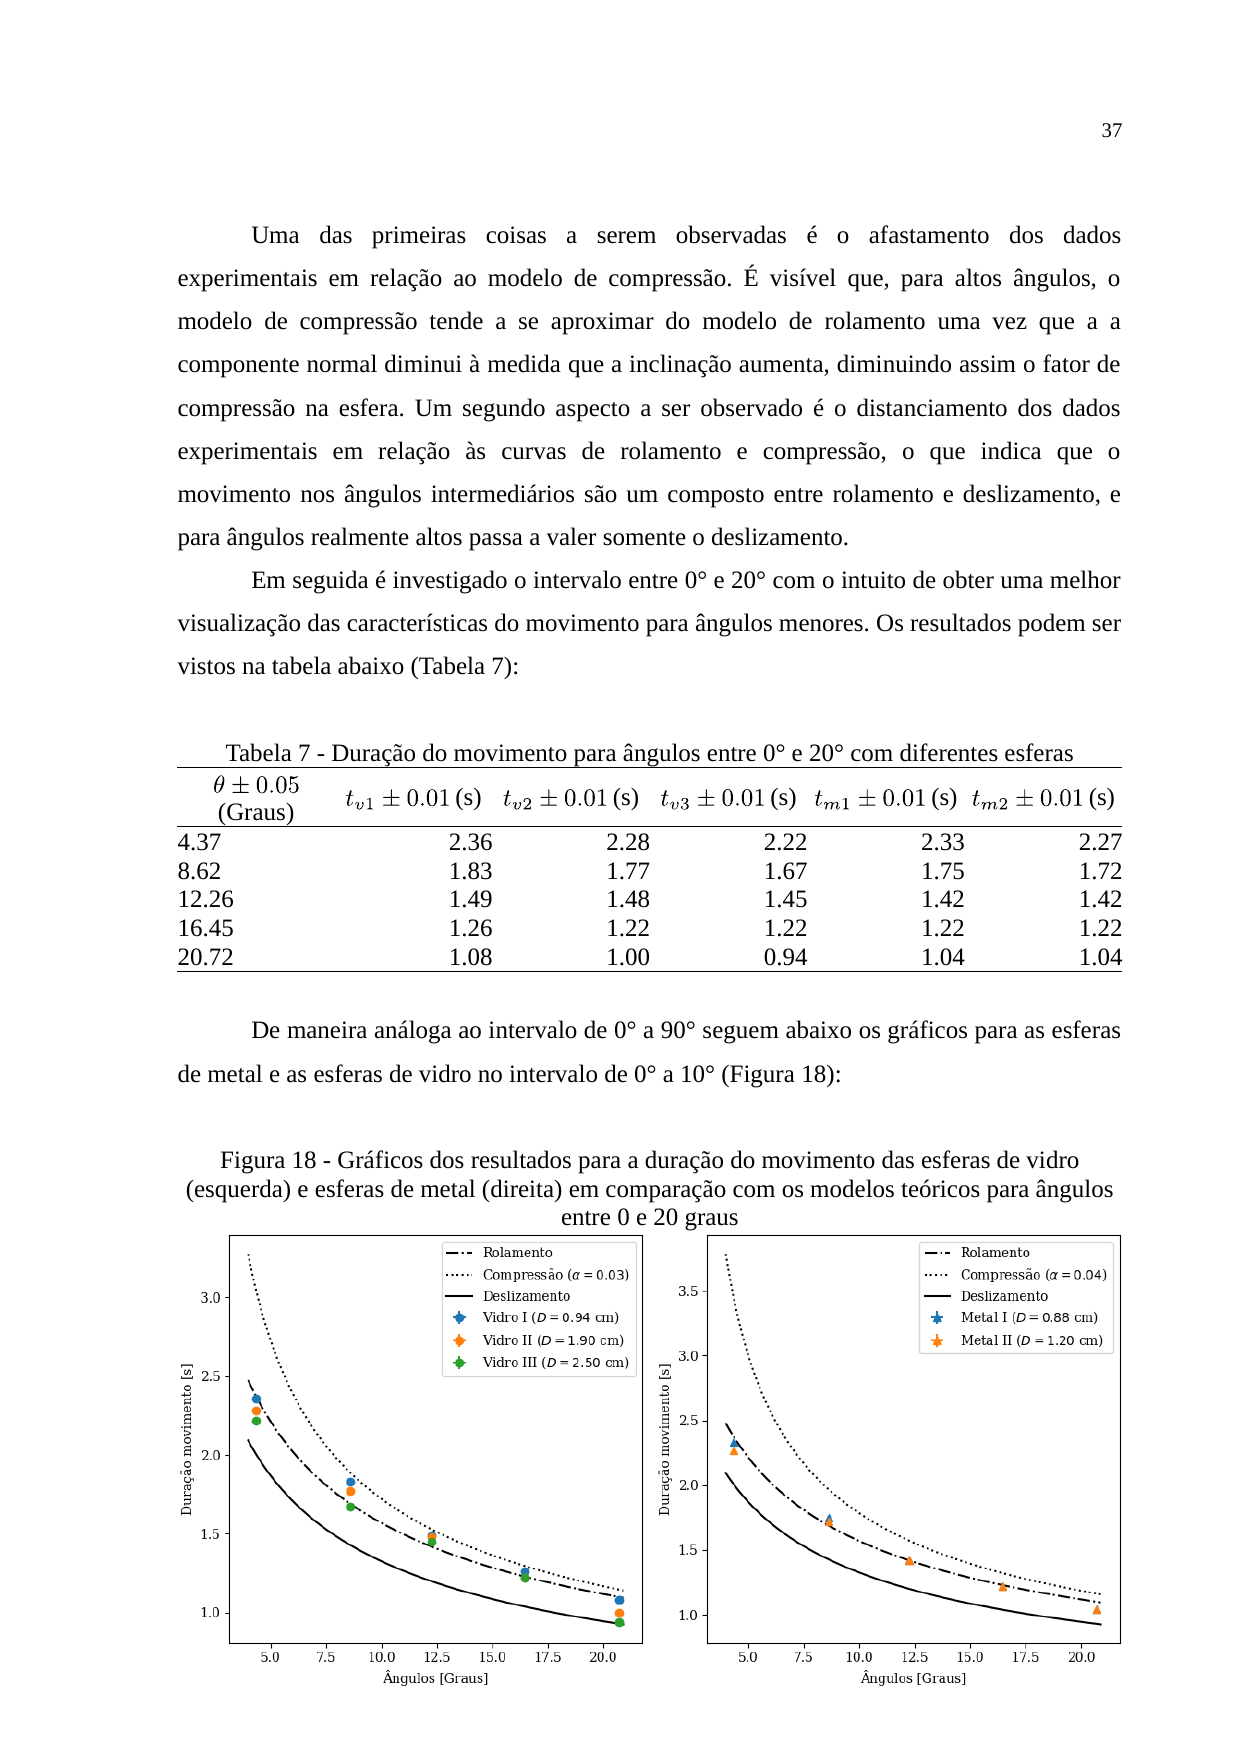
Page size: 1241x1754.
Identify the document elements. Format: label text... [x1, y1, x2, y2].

table_cell 1.83 [335, 856, 492, 884]
table_cell 1.26 [335, 913, 492, 942]
table_cell 0.94 [650, 942, 807, 971]
table_cell 1.22 [807, 913, 964, 942]
table_cell 1.04 [965, 942, 1122, 971]
table_cell 1.72 [965, 856, 1122, 884]
text Figura 18 - Gráficos dos resultados para a duração do movimento das esferas de vidro (esquerda) e esferas de metal (direita) em comparação com os modelos teóricos para ângulos entre 0 e 20 graus [177, 1145, 1122, 1231]
table_cell 16.45 [177, 913, 334, 942]
text Tabela 7 - Duração do movimento para ângulos entre 0° e 20° com diferentes esferas [177, 738, 1122, 766]
table_cell 1.08 [335, 942, 492, 971]
table_cell 1.75 [807, 856, 964, 884]
text De maneira análoga ao intervalo de 0° a 90° seguem abaixo os gráficos para as esferas de metal e as esferas de vidro no intervalo de 0° a 10° (Figura 18): [177, 1016, 1122, 1087]
table_cell 1.49 [335, 885, 492, 913]
table_cell 2.22 [650, 827, 807, 856]
table_cell 20.72 [177, 942, 334, 971]
table_cell 1.77 [492, 856, 649, 884]
table_cell 1.04 [807, 942, 964, 971]
table_cell 2.27 [965, 827, 1122, 856]
table_header (s) [492, 768, 649, 826]
picture [177, 1231, 1123, 1689]
table_cell 2.33 [807, 827, 964, 856]
table_cell 2.36 [335, 827, 492, 856]
table_header (s) [335, 768, 492, 826]
table_header (s) [965, 768, 1122, 826]
table_cell 1.45 [650, 885, 807, 913]
table_cell 1.22 [492, 913, 649, 942]
table_cell 1.67 [650, 856, 807, 884]
table_cell 1.22 [650, 913, 807, 942]
text Uma das primeiras coisas a serem observadas é o afastamento dos dados experimentais em relação ao modelo de compressão. É visível que, para altos ângulos, o modelo de compressão tende a se aproximar do modelo de rolamento uma vez que a a componente normal diminui à medida que a inclinação aumenta, diminuindo assim o fator de compressão na esfera. Um segundo aspecto a ser observado é o distanciamento dos dados experimentais em relação às curvas de rolamento e compressão, o que indica que o movimento nos ângulos intermediários são um composto entre rolamento e deslizamento, e para ângulos realmente altos passa a valer somente o deslizamento. [177, 220, 1122, 551]
table_cell 1.00 [492, 942, 649, 971]
table_header (Graus) [177, 768, 334, 826]
table_cell 1.42 [807, 885, 964, 913]
table_cell 1.48 [492, 885, 649, 913]
table_cell 4.37 [177, 827, 334, 856]
table_cell 1.22 [965, 913, 1122, 942]
text Em seguida é investigado o intervalo entre 0° e 20° com o intuito de obter uma melhor visualização das características do movimento para ângulos menores. Os resultados podem ser vistos na tabela abaixo (Tabela 7): [177, 565, 1122, 680]
table_cell 2.28 [492, 827, 649, 856]
table_header (s) [650, 768, 807, 826]
table_cell 12.26 [177, 885, 334, 913]
table_header (s) [807, 768, 964, 826]
table_cell 1.42 [965, 885, 1122, 913]
table_cell 8.62 [177, 856, 334, 884]
